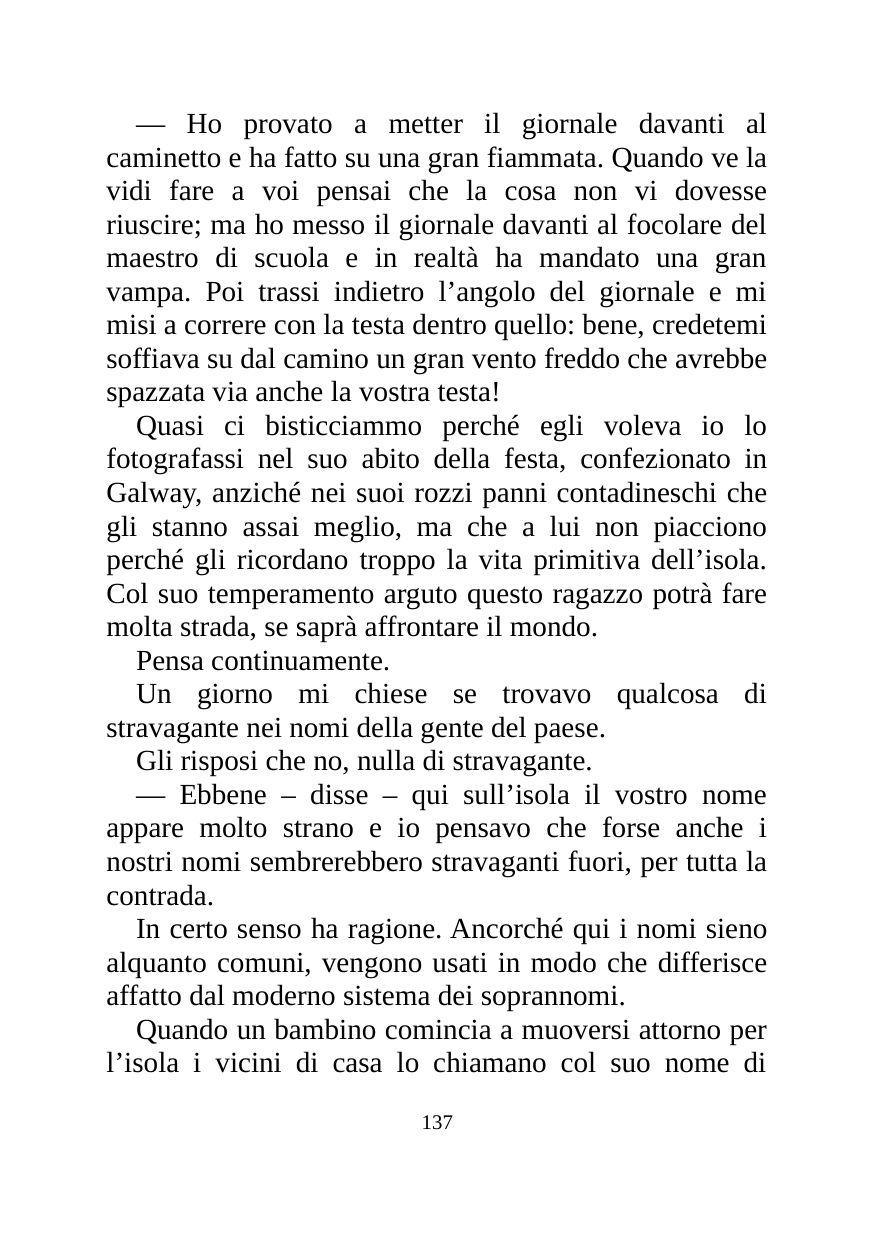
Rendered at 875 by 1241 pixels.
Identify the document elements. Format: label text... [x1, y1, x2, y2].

text In certo senso ha ragione. Ancorché qui i nomi sieno alquanto comuni, vengono usati in modo che differisce affatto dal moderno sistema dei soprannomi. [106, 911, 768, 1012]
text Pensa continuamente. [106, 643, 768, 676]
text — Ebbene – disse – qui sull’isola il vostro nome appare molto strano e io pensavo che forse anche i nostri nomi sembrerebbero stravaganti fuori, per tutta la contrada. [106, 777, 768, 911]
text Un giorno mi chiese se trovavo qualcosa di stravagante nei nomi della gente del paese. [106, 676, 768, 743]
text Gli risposi che no, nulla di stravagante. [106, 743, 768, 777]
text — Ho provato a metter il giornale davanti al caminetto e ha fatto su una gran fiammata. Quando ve la vidi fare a voi pensai che la cosa non vi dovesse riuscire; ma ho messo il giornale davanti al focolare del maestro di scuola e in realtà ha mandato una gran vampa. Poi trassi indietro l’angolo del giornale e mi misi a correre con la testa dentro quello: bene, credetemi soffiava su dal camino un gran vento freddo che avrebbe spazzata via anche la vostra testa! [106, 106, 768, 408]
text Quasi ci bisticciammo perché egli voleva io lo fotografassi nel suo abito della festa, confezionato in Galway, anziché nei suoi rozzi panni contadineschi che gli stanno assai meglio, ma che a lui non piacciono perché gli ricordano troppo la vita primitiva dell’isola. Col suo temperamento arguto questo ragazzo potrà fare molta strada, se saprà affrontare il mondo. [106, 408, 768, 643]
text Quando un bambino comincia a muoversi attorno per l’isola i vicini di casa lo chiamano col suo nome di [106, 1012, 768, 1079]
